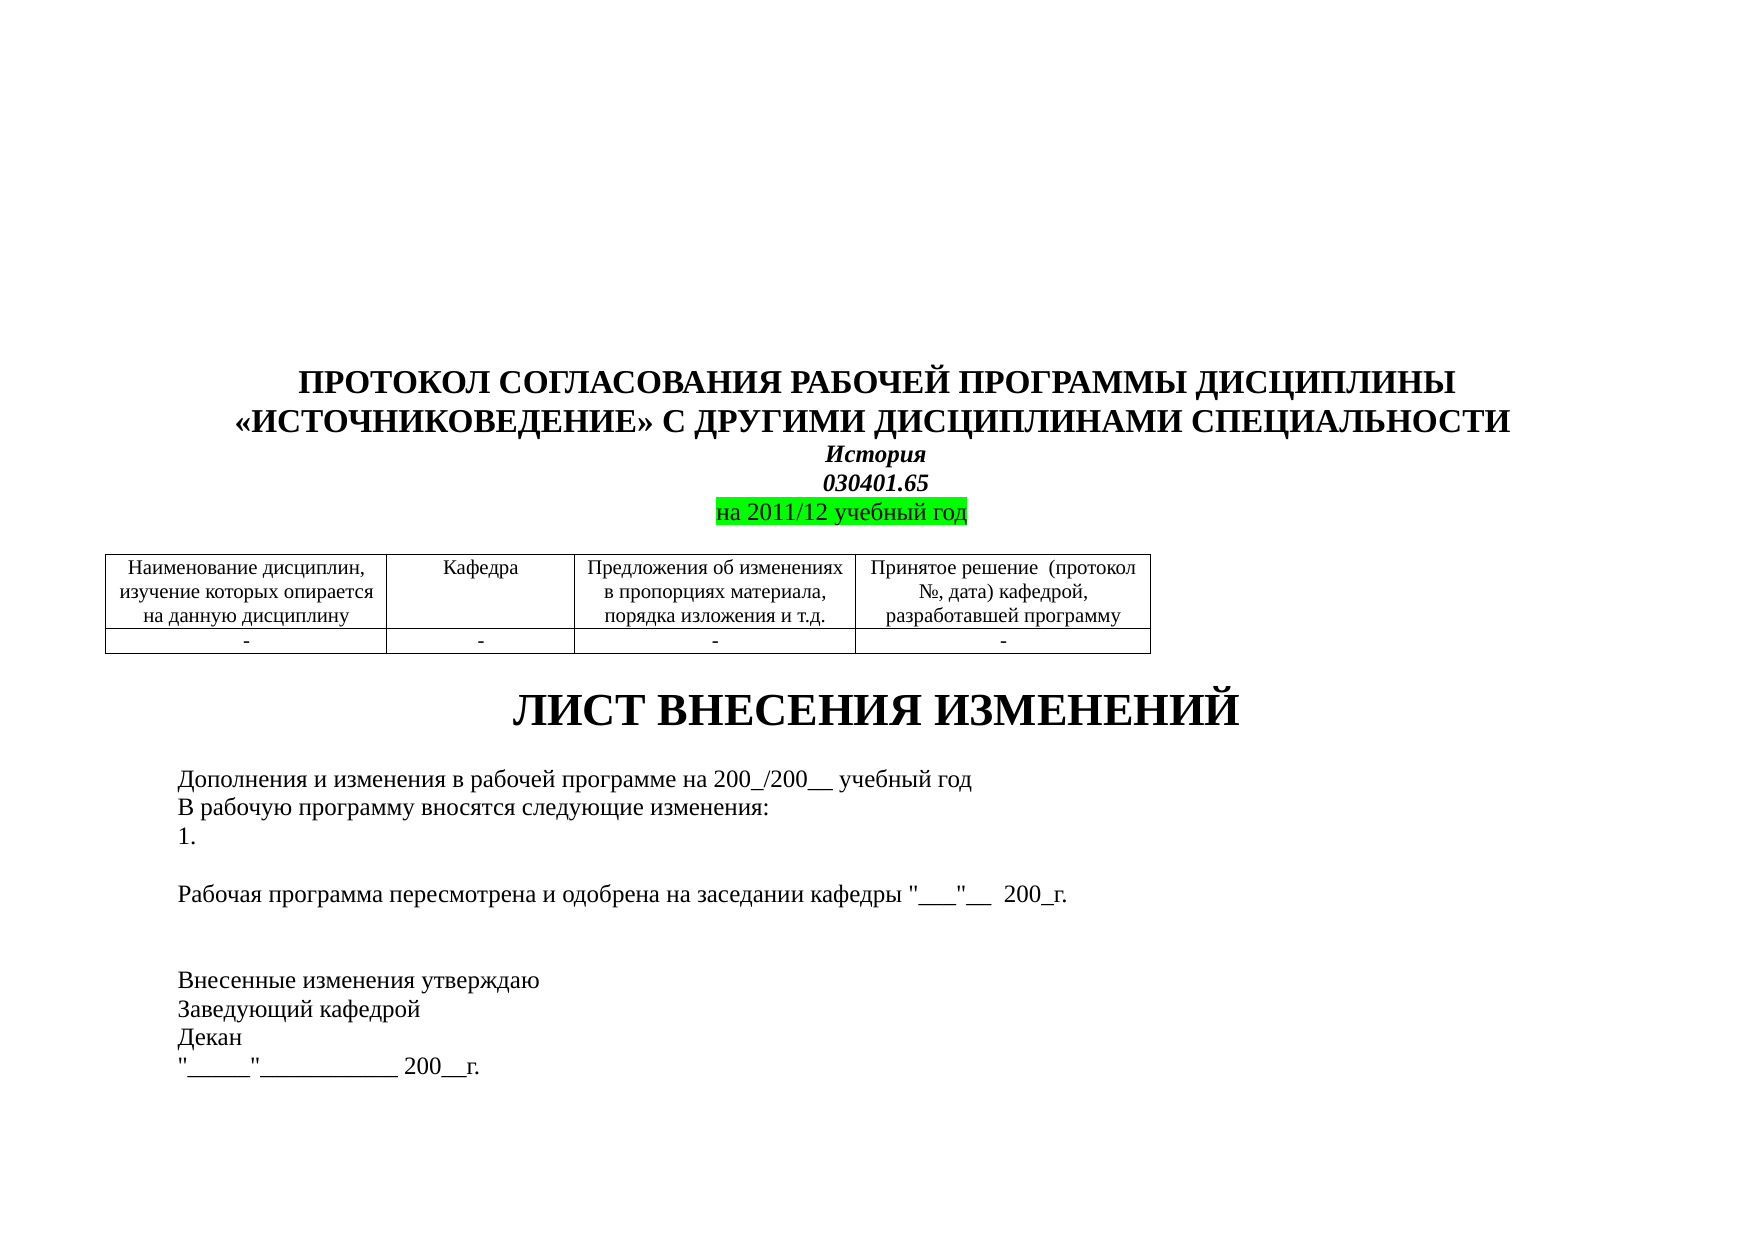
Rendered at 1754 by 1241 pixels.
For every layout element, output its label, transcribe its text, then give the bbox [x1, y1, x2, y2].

table_cell - [387, 629, 574, 652]
text Дополнения и изменения в рабочей программе на 200_/200__ учебный год [118, 764, 1636, 792]
table_header Предложения об изменениях в пропорциях материала, порядка изложения и т.д. [575, 555, 855, 627]
text "_____"___________ 200__г. [118, 1051, 1636, 1080]
table_header Кафедра [387, 555, 574, 627]
text Декан [118, 1022, 1636, 1051]
table_header Наименование дисциплин, изучение которых опирается на данную дисциплину [106, 555, 386, 627]
text 030401.65 [118, 468, 1636, 497]
text В рабочую программу вносятся следующие изменения: [118, 792, 1636, 821]
text на 2011/12 учебный год [118, 497, 1565, 525]
text Внесенные изменения утверждаю [118, 965, 1636, 994]
text Рабочая программа пересмотрена и одобрена на заседании кафедры "___"__ 200_г. [118, 879, 1636, 907]
table_cell - [856, 629, 1150, 652]
table_cell - [575, 629, 855, 652]
table_cell - [106, 629, 386, 652]
table_header Принятое решение (протокол №, дата) кафедрой, разработавшей программу [856, 555, 1150, 627]
text 1. [118, 821, 1636, 850]
text Протокол согласования рабочей программы дисциплины «ИСТОЧНИКОВЕДЕНИЕ» с другими дисциплинами специальности [118, 362, 1636, 439]
text лист внесения изменений [118, 682, 1636, 735]
text История [118, 439, 1636, 468]
text Заведующий кафедрой [118, 994, 1636, 1022]
